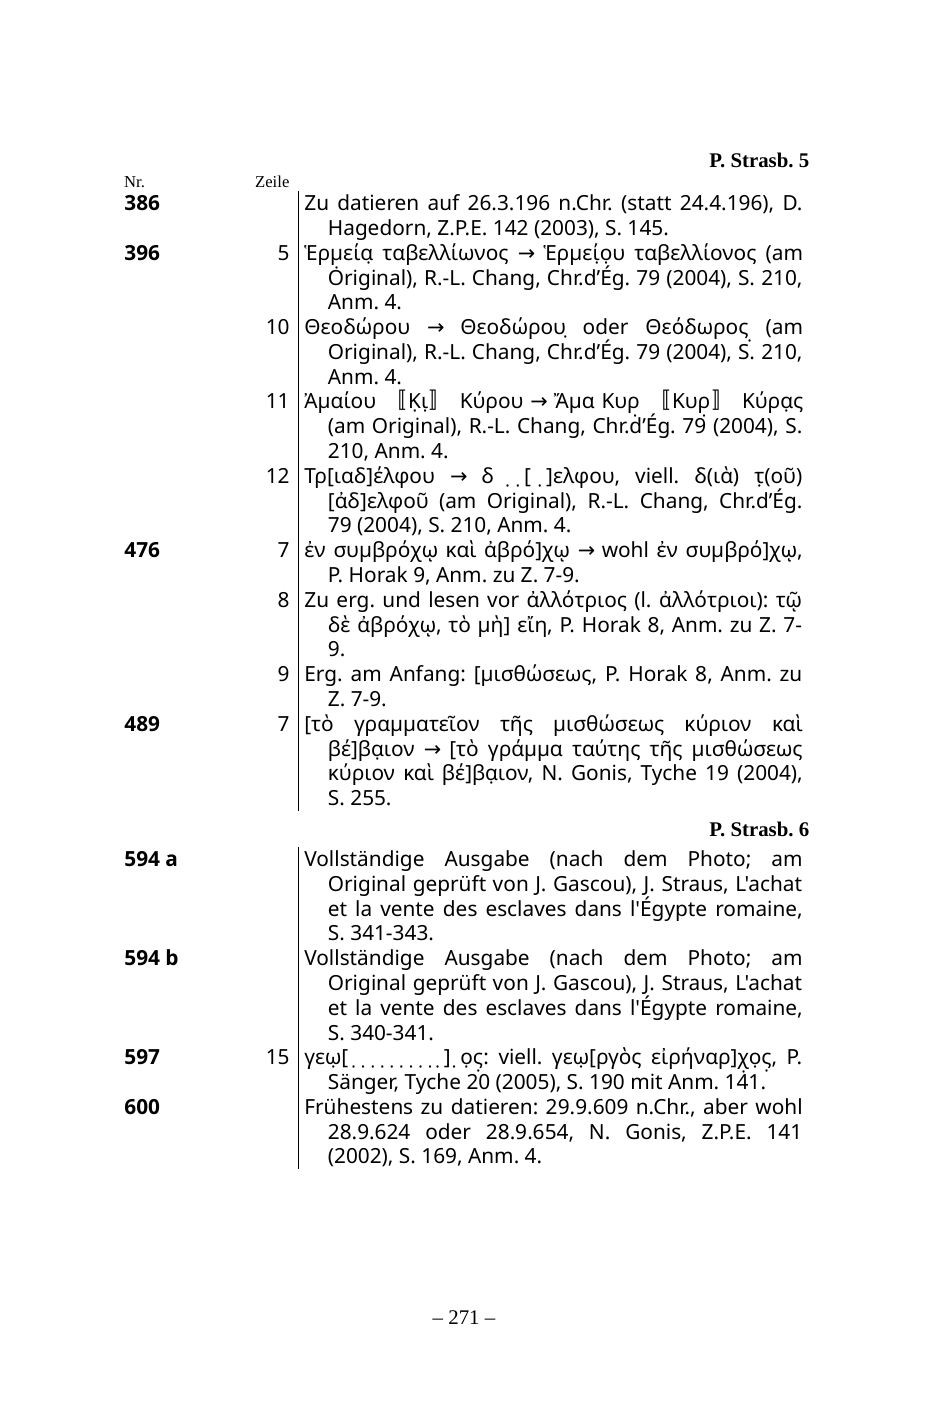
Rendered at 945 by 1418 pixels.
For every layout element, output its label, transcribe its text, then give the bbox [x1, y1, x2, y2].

table_cell [118, 389, 207, 463]
table_cell 9 [207, 662, 298, 711]
table_cell [118, 315, 207, 389]
table_cell [118, 588, 207, 662]
table_cell ἐν συμβρόχῳ καὶ ἀβρό]χῳ → wohl ἐν συμβρό]χῳ, P. Horak 9, Anm. zu Z. 7-9. [299, 538, 809, 587]
table_cell Erg. am Anfang: [μισθώσεως, P. Horak 8, Anm. zu Z. 7-9. [299, 662, 809, 711]
table_cell 7 [207, 538, 298, 587]
table_cell Ἀμαίου 〚Κ̣ι̣〛 Κύρου → Ἄμα Κυρ̣ 〚Κυρ̣〛 Κύρα̣ς (am Original), R.-L. Chang, Chr.d’Ég. 79 (2004), S. 210, Anm. 4. [299, 389, 809, 463]
table_cell 5 [207, 240, 298, 315]
table_cell 476 [118, 538, 207, 587]
table_cell γεω̣[ ̣ ̣ ̣ ̣ ̣ ̣ ̣ ̣ ̣ ̣] ̣ο̣ς̣: viell. γεω̣[ργὸς εἰρήναρ]χ̣ο̣ς̣, P. Sänger, Tyche 20 (2005), S. 190 mit Anm. 141. [299, 1045, 809, 1094]
table_cell 10 [207, 315, 298, 389]
table_cell 597 [118, 1045, 207, 1094]
table_cell Θεοδώρου → Θεοδώρου̣ oder Θεόδωρος̣ (am Original), R.-L. Chang, Chr.d’Ég. 79 (2004), S. 210, Anm. 4. [299, 315, 809, 389]
table_cell 15 [207, 1045, 298, 1094]
table_cell 594 b [118, 946, 298, 1045]
table_cell 386 [118, 191, 298, 240]
table_cell 8 [207, 588, 298, 662]
table_cell Vollständige Ausgabe (nach dem Photo; am Original geprüft von J. Gascou), J. Straus, L'achat et la vente des esclaves dans l'Égypte romaine, S. 340-341. [299, 946, 809, 1045]
table_cell Τρ[ιαδ]έλφου → δ ̣ ̣[ ̣]ελφου, viell. δ(ιὰ) τ̣(οῦ) [ἀδ]ελφοῦ (am Original), R.-L. Chang, Chr.d’Ég. 79 (2004), S. 210, Anm. 4. [299, 464, 809, 538]
table_cell 11 [207, 389, 298, 463]
table_cell 12 [207, 464, 298, 538]
table_cell 7 [207, 711, 298, 811]
table_cell Zu datieren auf 26.3.196 n.Chr. (statt 24.4.196), D. Hagedorn, Z.P.E. 142 (2003), S. 145. [299, 191, 809, 240]
table_cell [τὸ γραμματεῖον τῆς μισθώσεως κύριον καὶ βέ]βα̣ιον → [τὸ γράμμα ταύτης τῆς μισθώσεως κύριον καὶ βέ]βα̣ιον, N. Gonis, Tyche 19 (2004), S. 255. [299, 711, 809, 811]
table_cell 396 [118, 240, 207, 315]
subtitle P. Strasb. 6 [118, 817, 809, 841]
table_cell 600 [118, 1095, 298, 1169]
table_cell 489 [118, 711, 207, 811]
table_cell [118, 662, 207, 711]
table_cell Frühestens zu datieren: 29.9.609 n.Chr., aber wohl 28.9.624 oder 28.9.654, N. Gonis, Z.P.E. 141 (2002), S. 169, Anm. 4. [299, 1095, 809, 1169]
table_header Vollständige Ausgabe (nach dem Photo; am Original geprüft von J. Gascou), J. Straus, L'achat et la vente des esclaves dans l'Égypte romaine, S. 341-343. [299, 847, 809, 946]
table_header 594 a [118, 847, 298, 946]
table_cell [118, 464, 207, 538]
table_cell Ἑρμ̣εία̣ ταβελλίωνος → Ἑρμεί̣ο̣υ ταβελλίονος (am Original), R.-L. Chang, Chr.d’Ég. 79 (2004), S. 210, Anm. 4. [299, 240, 809, 315]
table_cell Zu erg. und lesen vor ἀλλότριος (l. ἀλλότριοι): τῷ δὲ ἀβρόχῳ, τὸ μὴ] εἴη, P. Horak 8, Anm. zu Z. 7-9. [299, 588, 809, 662]
